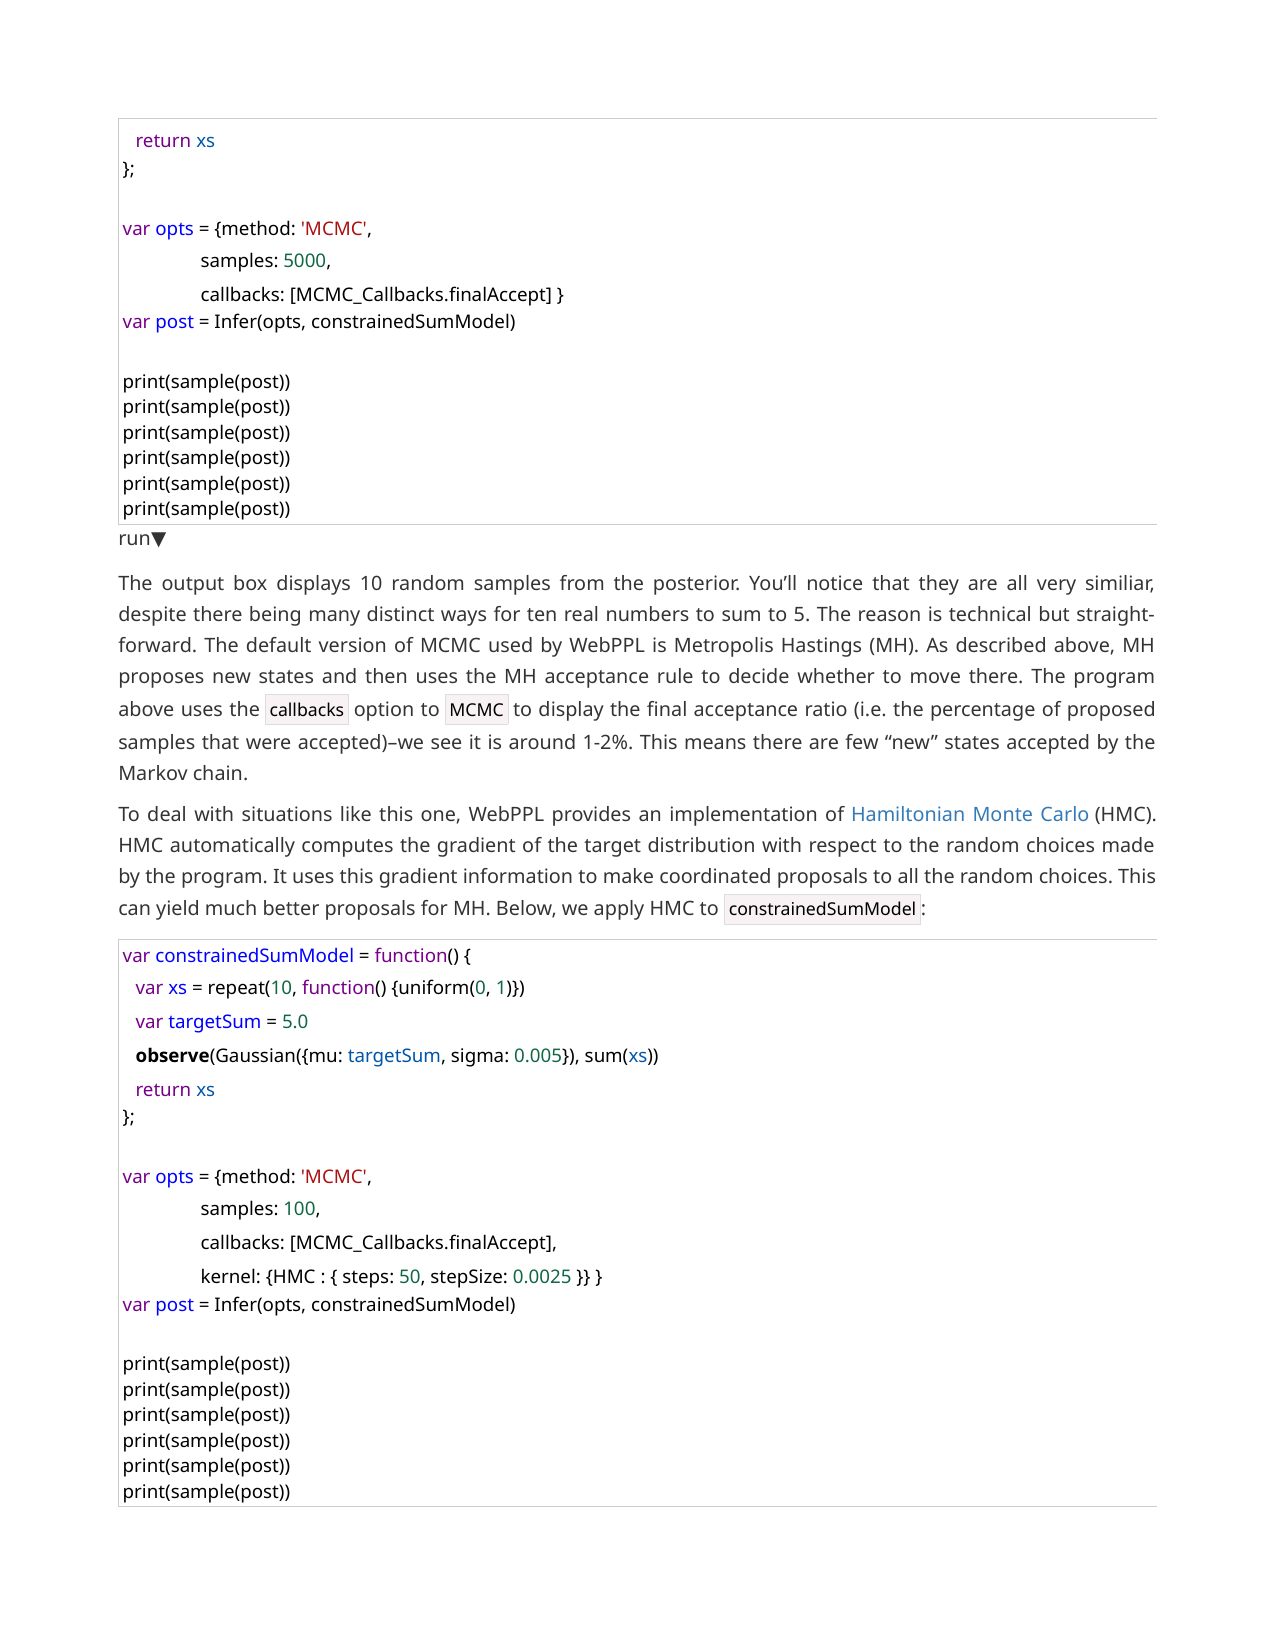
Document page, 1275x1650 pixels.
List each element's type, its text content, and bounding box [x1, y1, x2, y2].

text var targetSum = 5.0 [119, 998, 1157, 1032]
text print(sample(post)) [119, 1373, 1157, 1398]
text print(sample(post)) [119, 1475, 1157, 1506]
text return xs [119, 119, 1157, 152]
text var post = Infer(opts, constrainedSumModel) [119, 1288, 1157, 1313]
text return xs [119, 1067, 1157, 1101]
text var post = Infer(opts, constrainedSumModel) [119, 305, 1157, 331]
text print(sample(post)) [119, 493, 1157, 524]
text print(sample(post)) [119, 416, 1157, 442]
text var constrainedSumModel = function() { [119, 940, 1157, 964]
text var opts = {method: 'MCMC', [119, 212, 1157, 237]
text print(sample(post)) [119, 467, 1157, 493]
text var opts = {method: 'MCMC', [119, 1160, 1157, 1186]
text callbacks: [MCMC_Callbacks.finalAccept] } [119, 271, 1157, 305]
text print(sample(post)) [119, 1424, 1157, 1449]
text print(sample(post)) [119, 1449, 1157, 1475]
text print(sample(post)) [119, 365, 1157, 391]
text observe(Gaussian({mu: targetSum, sigma: 0.005}), sum(xs)) [119, 1032, 1157, 1067]
text }; [119, 1101, 1157, 1126]
text samples: 5000, [119, 237, 1157, 271]
text kernel: {HMC : { steps: 50, stepSize: 0.0025 }} } [119, 1254, 1157, 1288]
text ​ [119, 1126, 1157, 1160]
text ​ [119, 331, 1157, 365]
text ​ [119, 1313, 1157, 1347]
text print(sample(post)) [119, 391, 1157, 416]
text }; [119, 152, 1157, 178]
text run▼ [118, 525, 1157, 551]
text To deal with situations like this one, WebPPL provides an implementation of Hamiltonian Monte Carlo (HMC). HMC automatically computes the gradient of the target distribution with respect to the random choices made by the program. It uses this gradient information to make coordinated proposals to all the random choices. This can yield much better proposals for MH. Below, we apply HMC to constrainedSumModel: [118, 800, 1157, 924]
text The output box displays 10 random samples from the posterior. You’ll notice that they are all very similiar, despite there being many distinct ways for ten real numbers to sum to 5. The reason is technical but straight-forward. The default version of MCMC used by WebPPL is Metropolis Hastings (MH). As described above, MH proposes new states and then uses the MH acceptance rule to decide whether to move there. The program above uses the callbacks option to MCMC to display the final acceptance ratio (i.e. the percentage of proposed samples that were accepted)–we see it is around 1-2%. This means there are few “new” states accepted by the Markov chain. [118, 570, 1157, 786]
text print(sample(post)) [119, 442, 1157, 467]
text print(sample(post)) [119, 1347, 1157, 1373]
text ​ [119, 178, 1157, 212]
text callbacks: [MCMC_Callbacks.finalAccept], [119, 1220, 1157, 1254]
text var xs = repeat(10, function() {uniform(0, 1)}) [119, 964, 1157, 998]
text samples: 100, [119, 1186, 1157, 1220]
text print(sample(post)) [119, 1398, 1157, 1424]
